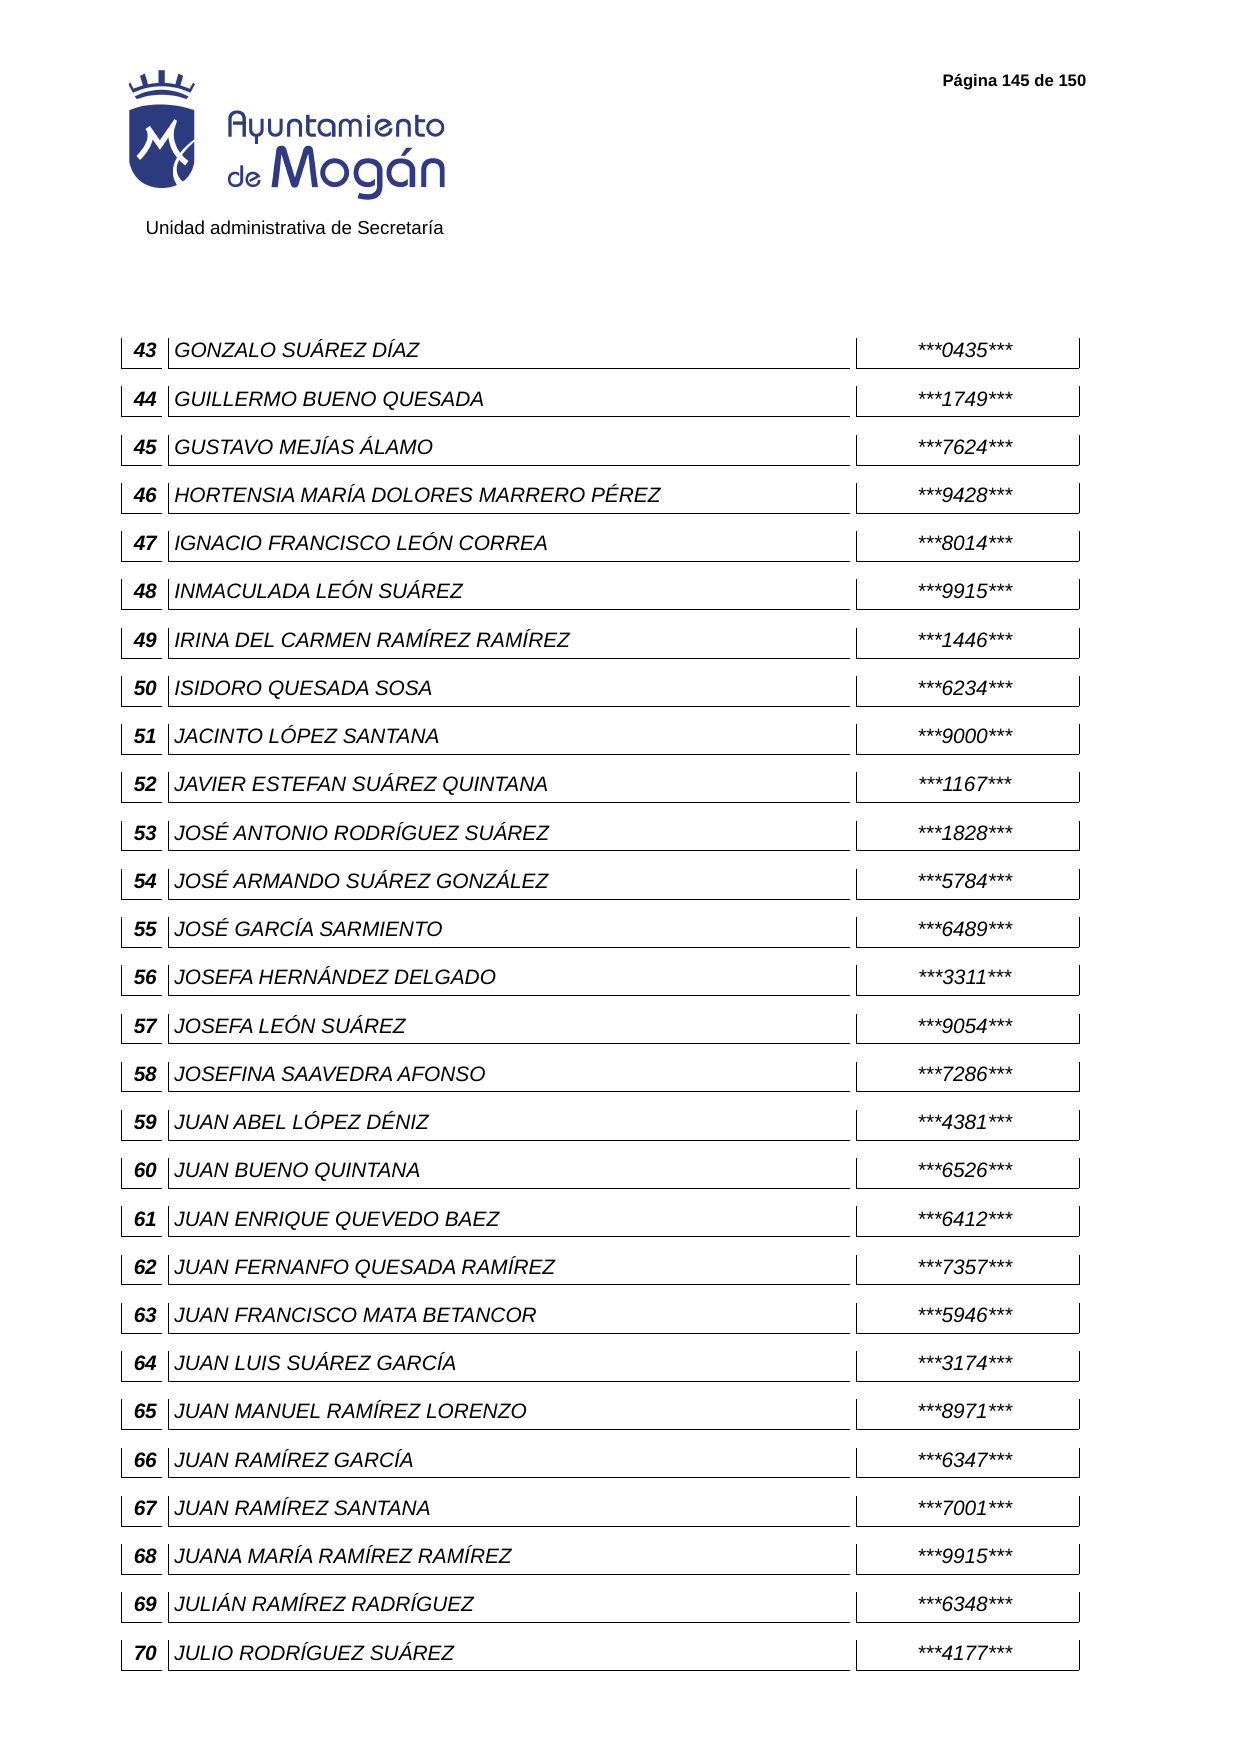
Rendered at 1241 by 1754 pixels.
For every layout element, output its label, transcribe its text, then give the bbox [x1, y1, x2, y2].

table_cell 56 [118, 962, 165, 1011]
table_cell ***8971*** [853, 1396, 1082, 1444]
table_cell JOSEFINA SAAVEDRA AFONSO [165, 1059, 853, 1107]
table_cell JUAN RAMÍREZ SANTANA [165, 1493, 853, 1541]
table_cell JOSÉ ANTONIO RODRÍGUEZ SUÁREZ [165, 818, 853, 866]
table_cell 49 [118, 625, 165, 673]
table_cell 64 [118, 1348, 165, 1396]
table_cell ***9428*** [853, 480, 1082, 528]
table_cell ***6348*** [853, 1589, 1082, 1637]
table_cell ***3311*** [853, 962, 1082, 1011]
table_cell ***1446*** [853, 625, 1082, 673]
table_cell 66 [118, 1445, 165, 1493]
table_cell JUAN ENRIQUE QUEVEDO BAEZ [165, 1204, 853, 1252]
table_cell 48 [118, 576, 165, 625]
table_cell JUAN FRANCISCO MATA BETANCOR [165, 1300, 853, 1348]
table_cell 52 [118, 769, 165, 818]
table_cell JOSÉ GARCÍA SARMIENTO [165, 914, 853, 962]
table_cell ***1167*** [853, 769, 1082, 818]
table_cell 50 [118, 673, 165, 721]
table_cell JUAN RAMÍREZ GARCÍA [165, 1445, 853, 1493]
table_cell ***6234*** [853, 673, 1082, 721]
table_cell ***5784*** [853, 866, 1082, 914]
table_cell ***7286*** [853, 1059, 1082, 1107]
table_cell ***9054*** [853, 1011, 1082, 1059]
table_cell GUILLERMO BUENO QUESADA [165, 384, 853, 432]
table_cell JULIO RODRÍGUEZ SUÁREZ [165, 1638, 853, 1673]
table_cell ***6412*** [853, 1204, 1082, 1252]
table_cell 46 [118, 480, 165, 528]
table_cell 53 [118, 818, 165, 866]
table_cell 67 [118, 1493, 165, 1541]
table_cell JAVIER ESTEFAN SUÁREZ QUINTANA [165, 769, 853, 818]
table_cell 70 [118, 1638, 165, 1673]
table_cell ***6489*** [853, 914, 1082, 962]
table_cell JOSEFA HERNÁNDEZ DELGADO [165, 962, 853, 1011]
picture [128, 70, 445, 206]
table_cell JUAN MANUEL RAMÍREZ LORENZO [165, 1396, 853, 1444]
table_cell 63 [118, 1300, 165, 1348]
table_cell JUANA MARÍA RAMÍREZ RAMÍREZ [165, 1541, 853, 1589]
table_cell ***4381*** [853, 1107, 1082, 1155]
table_cell 69 [118, 1589, 165, 1637]
table_cell GUSTAVO MEJÍAS ÁLAMO [165, 432, 853, 480]
table_cell 58 [118, 1059, 165, 1107]
table_cell ***6347*** [853, 1445, 1082, 1493]
table_cell JUAN FERNANFO QUESADA RAMÍREZ [165, 1252, 853, 1300]
table_cell ***7624*** [853, 432, 1082, 480]
table_cell JUAN LUIS SUÁREZ GARCÍA [165, 1348, 853, 1396]
table_cell ***7001*** [853, 1493, 1082, 1541]
table_cell ***9000*** [853, 721, 1082, 769]
table_cell ***5946*** [853, 1300, 1082, 1348]
table_cell ***1828*** [853, 818, 1082, 866]
table_cell 65 [118, 1396, 165, 1444]
table_cell ***9915*** [853, 1541, 1082, 1589]
table_cell JOSÉ ARMANDO SUÁREZ GONZÁLEZ [165, 866, 853, 914]
table_cell ***8014*** [853, 528, 1082, 576]
table_cell HORTENSIA MARÍA DOLORES MARRERO PÉREZ [165, 480, 853, 528]
table_cell 47 [118, 528, 165, 576]
table_cell 61 [118, 1204, 165, 1252]
table_cell ***9915*** [853, 576, 1082, 625]
table_cell 59 [118, 1107, 165, 1155]
table_cell ISIDORO QUESADA SOSA [165, 673, 853, 721]
table_cell 60 [118, 1155, 165, 1203]
table_cell 45 [118, 432, 165, 480]
table_cell JOSEFA LEÓN SUÁREZ [165, 1011, 853, 1059]
table_cell IRINA DEL CARMEN RAMÍREZ RAMÍREZ [165, 625, 853, 673]
table_cell 68 [118, 1541, 165, 1589]
table_cell ***7357*** [853, 1252, 1082, 1300]
table_cell 57 [118, 1011, 165, 1059]
table_cell JUAN ABEL LÓPEZ DÉNIZ [165, 1107, 853, 1155]
table_cell 44 [118, 384, 165, 432]
table_cell JULIÁN RAMÍREZ RADRÍGUEZ [165, 1589, 853, 1637]
table_cell GONZALO SUÁREZ DÍAZ [165, 335, 853, 383]
table_cell ***6526*** [853, 1155, 1082, 1203]
table_cell JUAN BUENO QUINTANA [165, 1155, 853, 1203]
table_cell 54 [118, 866, 165, 914]
table_cell ***1749*** [853, 384, 1082, 432]
table_cell 55 [118, 914, 165, 962]
table_cell 62 [118, 1252, 165, 1300]
table_cell INMACULADA LEÓN SUÁREZ [165, 576, 853, 625]
table_cell JACINTO LÓPEZ SANTANA [165, 721, 853, 769]
table_cell 43 [118, 335, 165, 383]
table_cell 51 [118, 721, 165, 769]
table_cell IGNACIO FRANCISCO LEÓN CORREA [165, 528, 853, 576]
table_cell ***3174*** [853, 1348, 1082, 1396]
table_cell ***0435*** [853, 335, 1082, 383]
table_cell ***4177*** [853, 1638, 1082, 1673]
